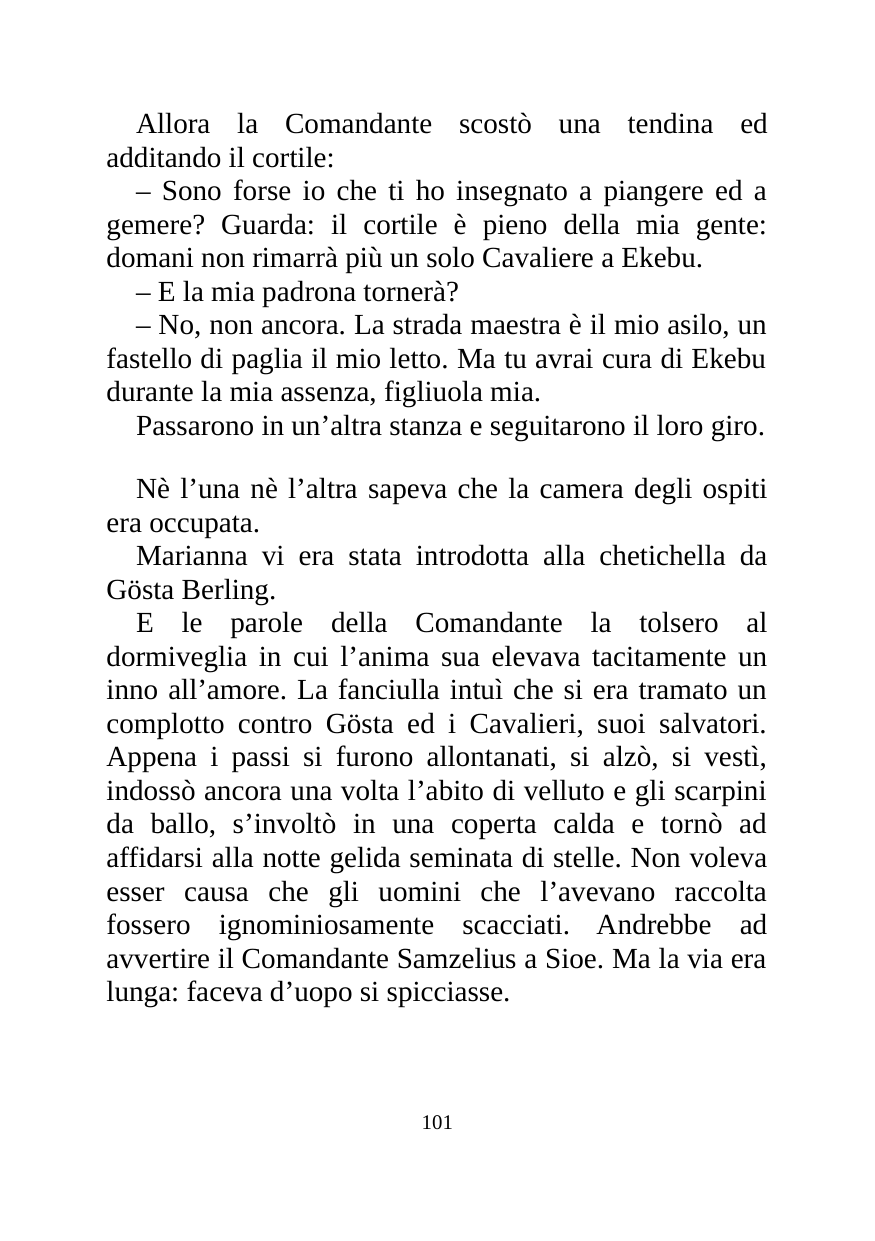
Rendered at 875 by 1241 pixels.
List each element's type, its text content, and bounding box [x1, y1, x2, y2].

text Nè l’una nè l’altra sapeva che la camera degli ospiti era occupata. [106, 471, 768, 538]
text E le parole della Comandante la tolsero al dormiveglia in cui l’anima sua elevava tacitamente un inno all’amore. La fanciulla intuì che si era tramato un complotto contro Gösta ed i Cavalieri, suoi salvatori. Appena i passi si furono allontanati, si alzò, si vestì, indossò ancora una volta l’abito di velluto e gli scarpini da ballo, s’involtò in una coperta calda e tornò ad affidarsi alla notte gelida seminata di stelle. Non voleva esser causa che gli uomini che l’avevano raccolta fossero ignominiosamente scacciati. Andrebbe ad avvertire il Comandante Samzelius a Sioe. Ma la via era lunga: faceva d’uopo si spicciasse. [106, 605, 768, 1008]
text – Sono forse io che ti ho insegnato a piangere ed a gemere? Guarda: il cortile è pieno della mia gente: domani non rimarrà più un solo Cavaliere a Ekebu. [106, 173, 768, 274]
text Allora la Comandante scostò una tendina ed additando il cortile: [106, 106, 768, 173]
text Passarono in un’altra stanza e seguitarono il loro giro. [106, 408, 768, 442]
text Marianna vi era stata introdotta alla chetichella da Gösta Berling. [106, 538, 768, 605]
text – E la mia padrona tornerà? [106, 274, 768, 307]
text – No, non ancora. La strada maestra è il mio asilo, un fastello di paglia il mio letto. Ma tu avrai cura di Ekebu durante la mia assenza, figliuola mia. [106, 307, 768, 408]
